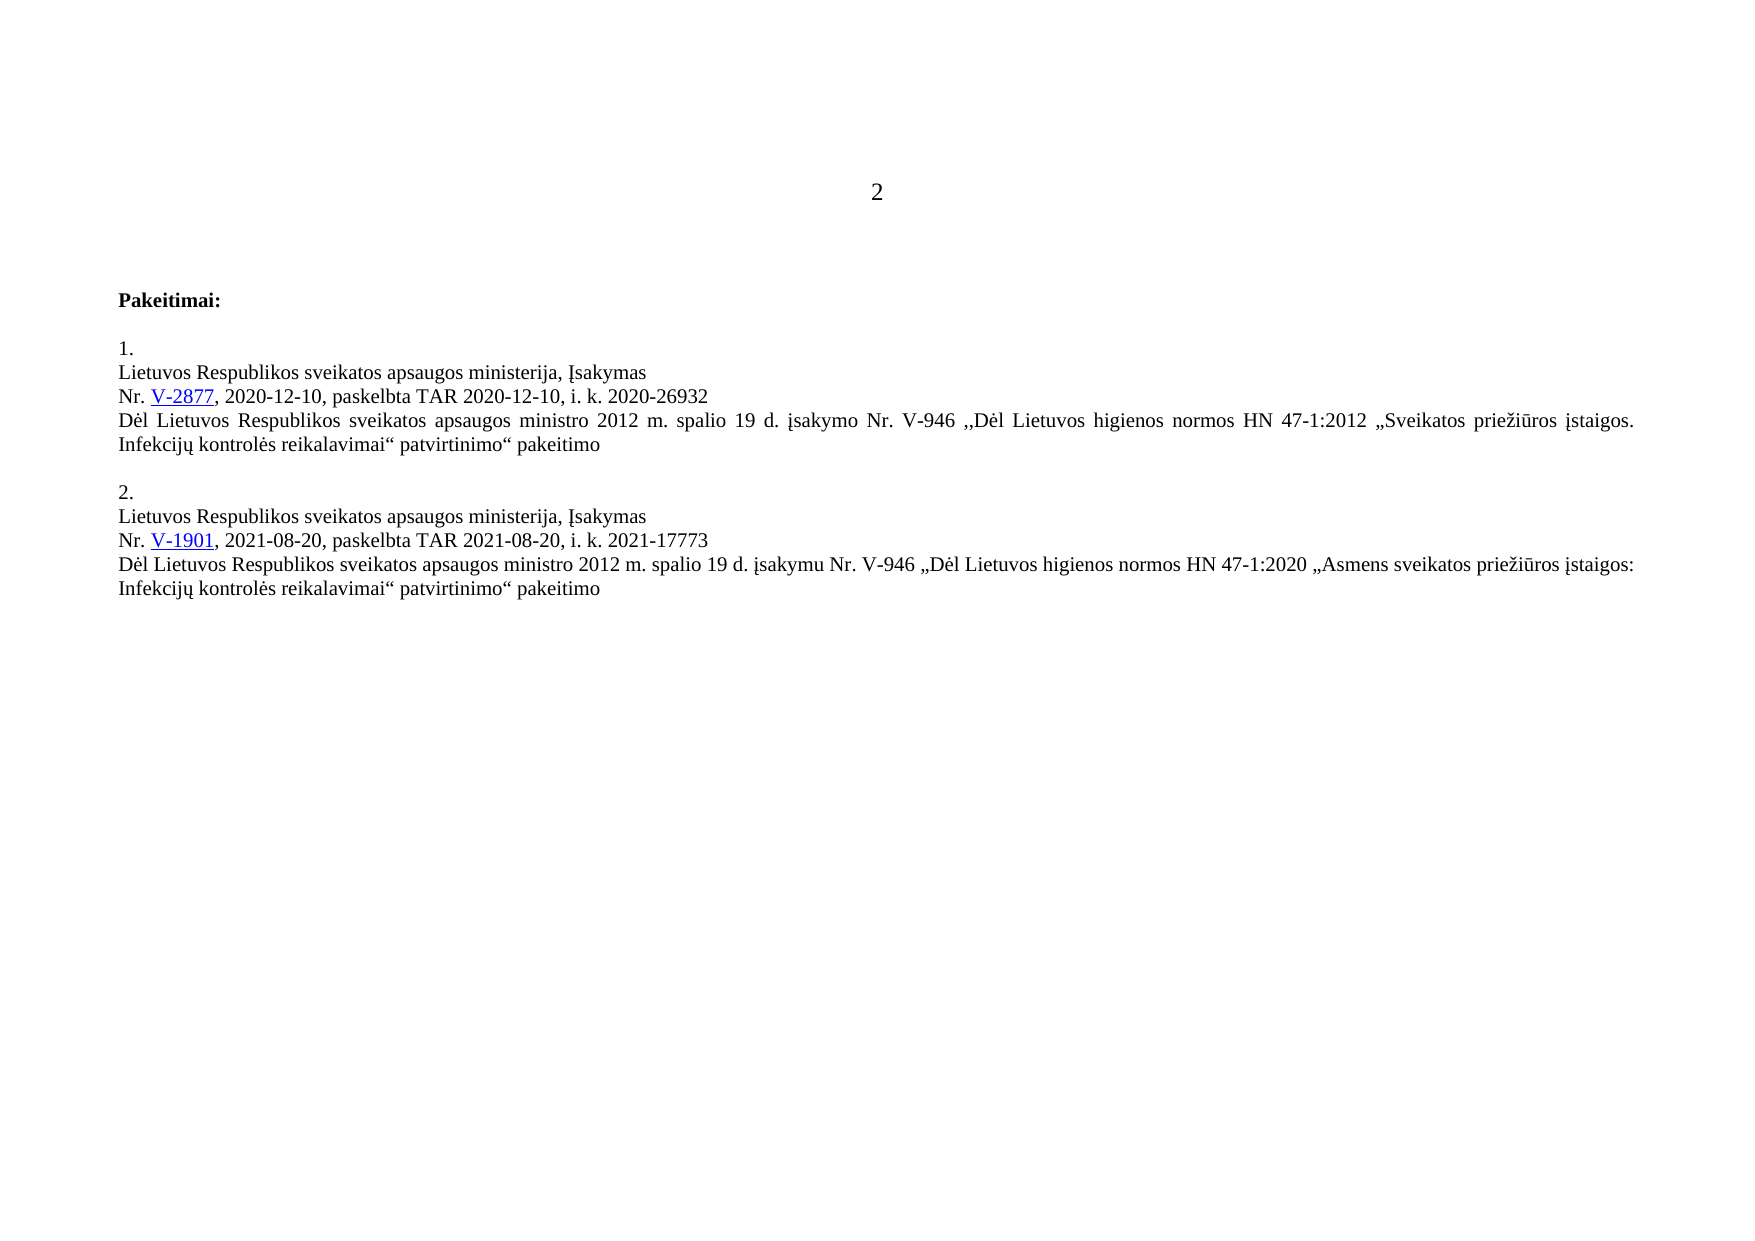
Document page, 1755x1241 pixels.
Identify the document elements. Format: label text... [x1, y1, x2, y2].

text Lietuvos Respublikos sveikatos apsaugos ministerija, Įsakymas [118, 360, 1636, 384]
text Pakeitimai: [118, 287, 1636, 312]
text Nr. V-2877, 2020-12-10, paskelbta TAR 2020-12-10, i. k. 2020-26932 [118, 384, 1636, 408]
text Lietuvos Respublikos sveikatos apsaugos ministerija, Įsakymas [118, 504, 1636, 528]
text Nr. V-1901, 2021-08-20, paskelbta TAR 2021-08-20, i. k. 2021-17773 [118, 528, 1636, 552]
text 1. [118, 336, 1636, 360]
text Dėl Lietuvos Respublikos sveikatos apsaugos ministro 2012 m. spalio 19 d. įsakymu Nr. V-946 „Dėl Lietuvos higienos normos HN 47-1:2020 „Asmens sveikatos priežiūros įstaigos: Infekcijų kontrolės reikalavimai“ patvirtinimo“ pakeitimo [118, 552, 1636, 600]
text Dėl Lietuvos Respublikos sveikatos apsaugos ministro 2012 m. spalio 19 d. įsakymo Nr. V-946 ,,Dėl Lietuvos higienos normos HN 47-1:2012 „Sveikatos priežiūros įstaigos. Infekcijų kontrolės reikalavimai“ patvirtinimo“ pakeitimo [118, 408, 1636, 456]
text 2. [118, 480, 1636, 504]
